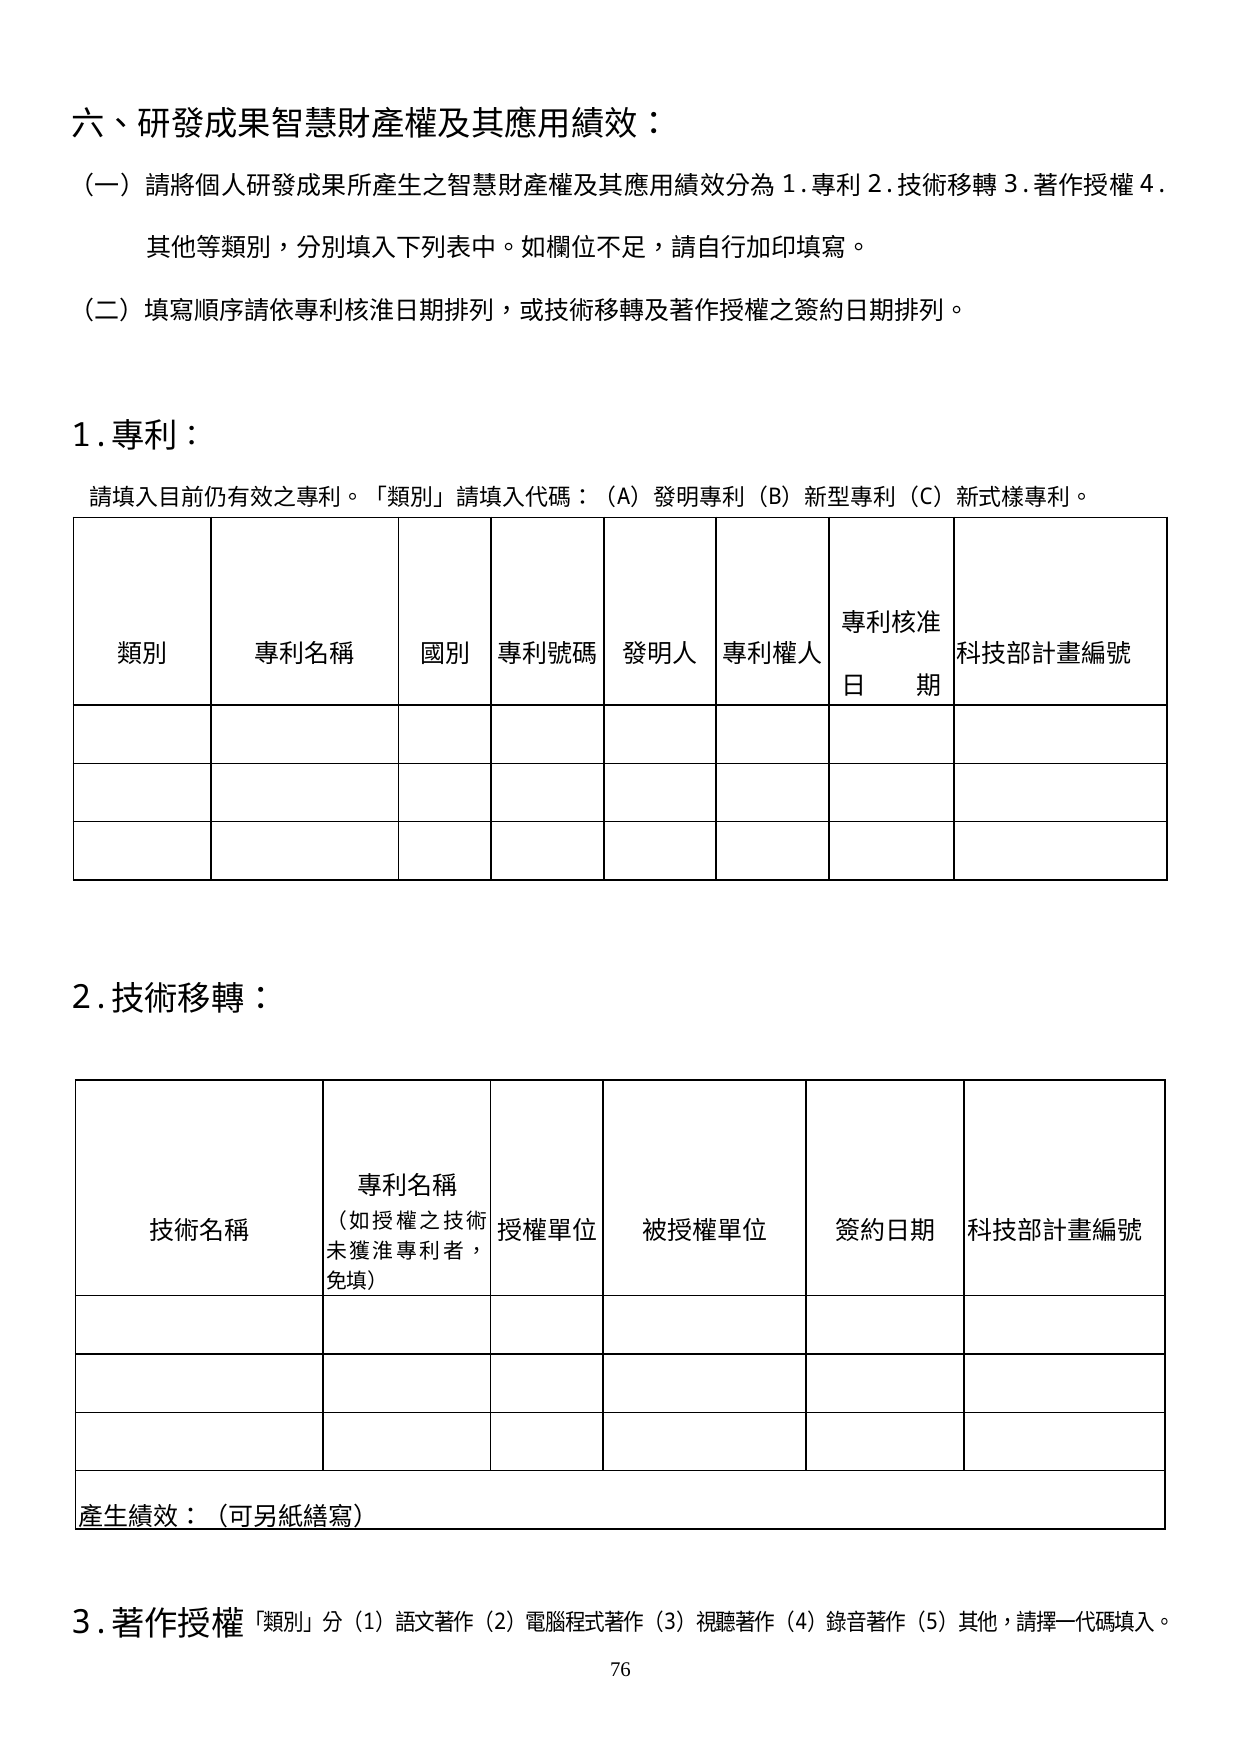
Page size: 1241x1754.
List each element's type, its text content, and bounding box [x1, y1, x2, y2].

table_cell [965, 1413, 1164, 1470]
table_cell [955, 706, 1166, 762]
table_cell [74, 706, 210, 762]
text 2.技術移轉： [71, 954, 1169, 1017]
table_cell [965, 1355, 1164, 1411]
table_cell 產生績效：（可另紙繕寫） [76, 1471, 1164, 1528]
table_header 被授權單位 [604, 1081, 805, 1295]
table_cell [491, 1413, 602, 1470]
table_cell [717, 706, 828, 762]
text 六、研發成果智慧財產權及其應用績效： [71, 79, 1169, 142]
table_cell [76, 1355, 322, 1411]
table_header 國別 [399, 518, 490, 704]
table_cell [76, 1413, 322, 1470]
table_cell [807, 1296, 963, 1353]
table_cell [830, 822, 953, 879]
table_cell [74, 764, 210, 821]
table_cell [807, 1355, 963, 1411]
table_cell [324, 1413, 490, 1470]
table_cell [605, 822, 715, 879]
table_header 專利號碼 [492, 518, 603, 704]
table_header 簽約日期 [807, 1081, 963, 1295]
table_header 科技部計畫編號 [955, 518, 1166, 704]
table_cell [212, 706, 398, 762]
text （一）請將個人研發成果所產生之智慧財產權及其應用績效分為1.專利2.技術移轉3.著作授權4.其他等類別，分別填入下列表中。如欄位不足，請自行加印填寫。 [69, 142, 1169, 267]
table_cell [605, 706, 715, 762]
text （二）填寫順序請依專利核淮日期排列，或技術移轉及著作授權之簽約日期排列。 [69, 267, 1169, 329]
table_cell [604, 1355, 805, 1411]
table_cell [604, 1413, 805, 1470]
table_cell [965, 1296, 1164, 1353]
table_cell [717, 822, 828, 879]
table_cell [324, 1355, 490, 1411]
text 請填入目前仍有效之專利。「類別」請填入代碼：（A）發明專利（B）新型專利（C）新式樣專利。 [89, 454, 1169, 517]
table_cell [399, 706, 490, 762]
table_cell [491, 1355, 602, 1411]
table_cell [212, 822, 398, 879]
text 3.著作授權「類別」分（1）語文著作（2）電腦程式著作（3）視聽著作（4）錄音著作（5）其他，請擇一代碼填入。 [71, 1579, 1169, 1642]
table_header 專利核准日 期 [830, 518, 953, 704]
table_header 專利名稱 （如授權之技術未獲淮專利者，免填） [324, 1081, 490, 1295]
table_header 類別 [74, 518, 210, 704]
table_cell [76, 1296, 322, 1353]
table_header 授權單位 [491, 1081, 602, 1295]
table_cell [491, 1296, 602, 1353]
table_header 技術名稱 [76, 1081, 322, 1295]
table_header 專利名稱 [212, 518, 398, 704]
table_header 發明人 [605, 518, 715, 704]
table_cell [492, 822, 603, 879]
table_cell [830, 706, 953, 762]
table_cell [604, 1296, 805, 1353]
table_cell [74, 822, 210, 879]
table_cell [605, 764, 715, 821]
table_cell [492, 764, 603, 821]
table_cell [717, 764, 828, 821]
table_header 科技部計畫編號 [965, 1081, 1164, 1295]
table_cell [830, 764, 953, 821]
table_cell [492, 706, 603, 762]
table_cell [324, 1296, 490, 1353]
table_cell [955, 764, 1166, 821]
table_header 專利權人 [717, 518, 828, 704]
table_cell [399, 822, 490, 879]
text 1.專利： [71, 392, 1169, 454]
table_cell [955, 822, 1166, 879]
table_cell [212, 764, 398, 821]
table_cell [807, 1413, 963, 1470]
table_cell [399, 764, 490, 821]
